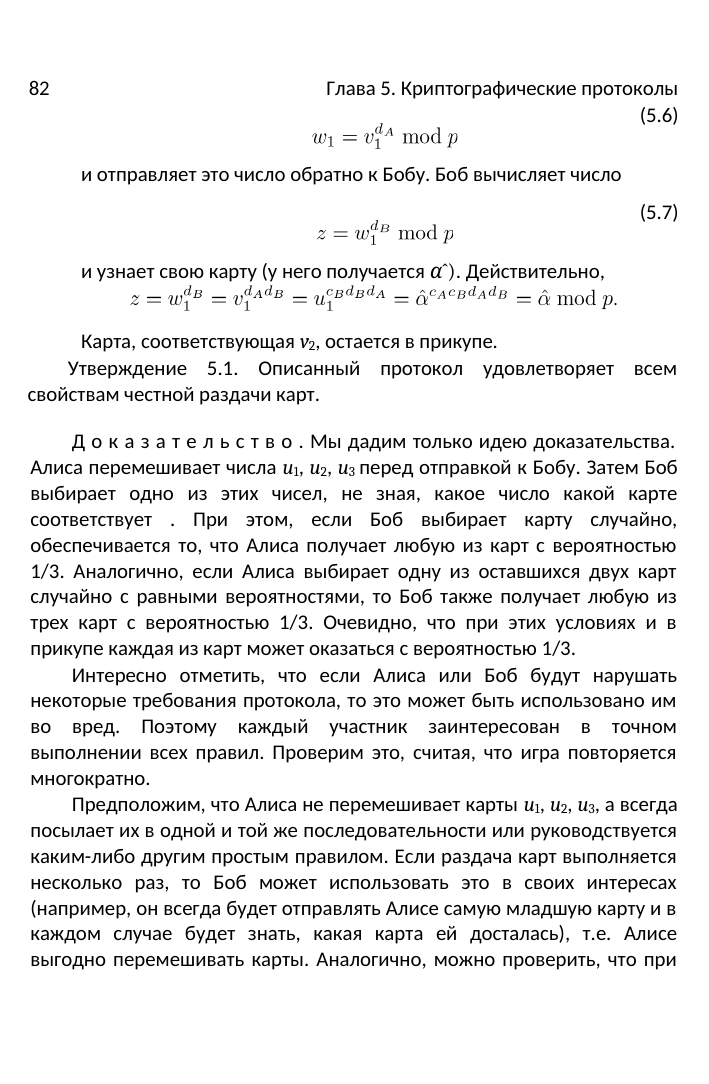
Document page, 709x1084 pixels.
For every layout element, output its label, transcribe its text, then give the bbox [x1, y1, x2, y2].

text Интересно отметить, что если Алиса или Боб будут нарушать некоторые требования протокола, то это может быть использовано им во вред. Поэтому каждый участник заинтересован в точном выполнении всех правил. Проверим это, считая, что игра повторяется многократно. [30, 662, 678, 791]
text и узнает свою карту (у него получается αˆ). Действительно, [81, 258, 678, 284]
text Утверждение 5.1. Описанный протокол удовлетворяет всем свойствам честной раздачи карт. [27, 355, 678, 407]
text Карта, соответствующая v2, остается в прикупе. [81, 329, 678, 354]
text Предположим, что Алиса не перемешивает карты u1, u2, u3, а всегда посылает их в одной и той же последовательности или руководствуется каким-либо другим простым правилом. Если раздача карт выполняется несколько раз, то Боб может использовать это в своих интересах (например, он всегда будет отправлять Алисе самую младшую карту и в каждом случае будет знать, какая карта ей досталась), т.е. Алисе выгодно перемешивать карты. Аналогично, можно проверить, что при [30, 791, 678, 972]
text Д о к а з а т е л ь с т в о . Мы дадим только идею доказательства. Алиса перемешивает числа u1, u2, u3 перед отправкой к Бобу. Затем Боб выбирает одно из этих чисел, не зная, какое число какой карте соответствует . При этом, если Боб выбирает карту случайно, обеспечивается то, что Алиса получает любую из карт с вероятностью 1/3. Аналогично, если Алиса выбирает одну из оставшихся двух карт случайно с равными вероятностями, то Боб также получает любую из трех карт с вероятностью 1/3. Очевидно, что при этих условиях и в прикупе каждая из карт может оказаться с вероятностью 1/3. [30, 429, 678, 661]
text (5.6) [29, 100, 678, 148]
text (5.7) [29, 197, 678, 245]
text и отправляет это число обратно к Бобу. Боб вычисляет число [81, 162, 678, 187]
